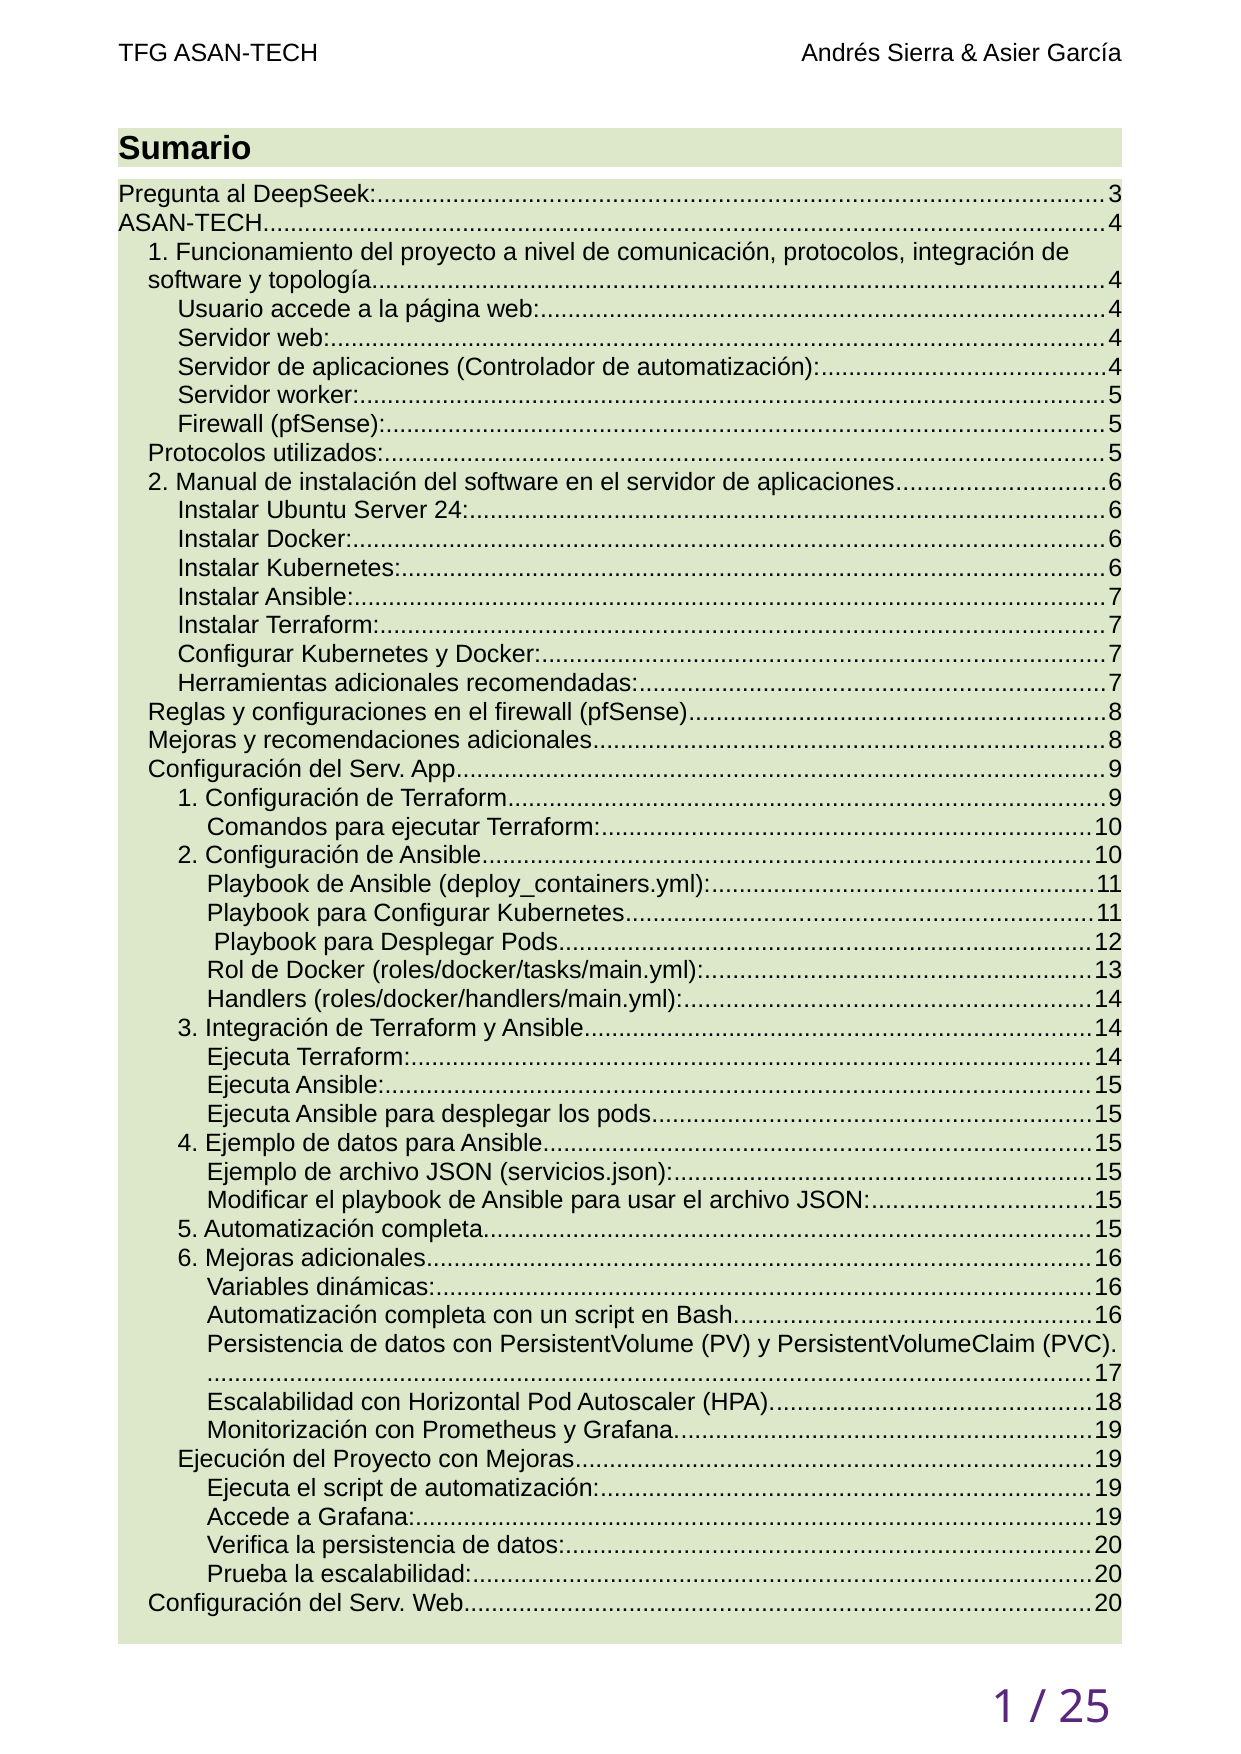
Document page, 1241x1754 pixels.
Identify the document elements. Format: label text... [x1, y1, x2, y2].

text Ejemplo de archivo JSON (servicios.json): 15 [207, 1157, 1122, 1186]
text Reglas y configuraciones en el firewall (pfSense) 8 [148, 697, 1122, 726]
text Modificar el playbook de Ansible para usar el archivo JSON: 15 [207, 1186, 1122, 1214]
text Automatización completa con un script en Bash. 16 [207, 1301, 1122, 1329]
text Pregunta al DeepSeek: 3 [118, 179, 1122, 208]
text Playbook para Configurar Kubernetes 11 [207, 898, 1122, 927]
text 4. Ejemplo de datos para Ansible 15 [177, 1128, 1122, 1157]
text Herramientas adicionales recomendadas: 7 [177, 668, 1122, 697]
text Configuración del Serv. App 9 [148, 754, 1122, 783]
text 1. Configuración de Terraform 9 [177, 783, 1122, 812]
text 2. Manual de instalación del software en el servidor de aplicaciones 6 [148, 467, 1122, 496]
text Playbook de Ansible (deploy_containers.yml): 11 [207, 869, 1122, 898]
text Accede a Grafana: 19 [207, 1502, 1122, 1531]
text Rol de Docker (roles/docker/tasks/main.yml): 13 [207, 956, 1122, 984]
text Prueba la escalabilidad: 20 [207, 1559, 1122, 1588]
text Servidor worker: 5 [177, 381, 1122, 409]
text Instalar Terraform: 7 [177, 611, 1122, 639]
text Ejecución del Proyecto con Mejoras 19 [177, 1444, 1122, 1473]
subtitle Sumario [118, 128, 1122, 167]
text Usuario accede a la página web: 4 [177, 294, 1122, 323]
text Firewall (pfSense): 5 [177, 409, 1122, 438]
text Servidor web: 4 [177, 323, 1122, 352]
text Comandos para ejecutar Terraform: 10 [207, 812, 1122, 841]
text Configurar Kubernetes y Docker: 7 [177, 639, 1122, 668]
text 5. Automatización completa 15 [177, 1214, 1122, 1243]
text Ejecuta Terraform: 14 [207, 1042, 1122, 1071]
text Instalar Ansible: 7 [177, 582, 1122, 611]
text Handlers (roles/docker/handlers/main.yml): 14 [207, 984, 1122, 1013]
text Instalar Kubernetes: 6 [177, 553, 1122, 582]
text 1. Funcionamiento del proyecto a nivel de comunicación, protocolos, integración de software y topología 4 [148, 237, 1122, 294]
text Ejecuta Ansible para desplegar los pods 15 [207, 1099, 1122, 1128]
text Ejecuta Ansible: 15 [207, 1071, 1122, 1099]
text Playbook para Desplegar Pods 12 [207, 927, 1122, 956]
text Variables dinámicas: 16 [207, 1272, 1122, 1301]
text Ejecuta el script de automatización: 19 [207, 1473, 1122, 1502]
text Mejoras y recomendaciones adicionales 8 [148, 726, 1122, 754]
text Instalar Docker: 6 [177, 524, 1122, 553]
text Instalar Ubuntu Server 24: 6 [177, 496, 1122, 524]
text Verifica la persistencia de datos: 20 [207, 1531, 1122, 1559]
text Servidor de aplicaciones (Controlador de automatización): 4 [177, 352, 1122, 381]
text Monitorización con Prometheus y Grafana. 19 [207, 1416, 1122, 1444]
text Configuración del Serv. Web 20 [148, 1588, 1122, 1617]
text ASAN-TECH 4 [118, 208, 1122, 237]
text Escalabilidad con Horizontal Pod Autoscaler (HPA). 18 [207, 1387, 1122, 1416]
text 2. Configuración de Ansible 10 [177, 841, 1122, 869]
text Persistencia de datos con PersistentVolume (PV) y PersistentVolumeClaim (PVC). 17 [207, 1329, 1122, 1387]
text 6. Mejoras adicionales 16 [177, 1243, 1122, 1272]
text Protocolos utilizados: 5 [148, 438, 1122, 467]
text 3. Integración de Terraform y Ansible 14 [177, 1013, 1122, 1042]
